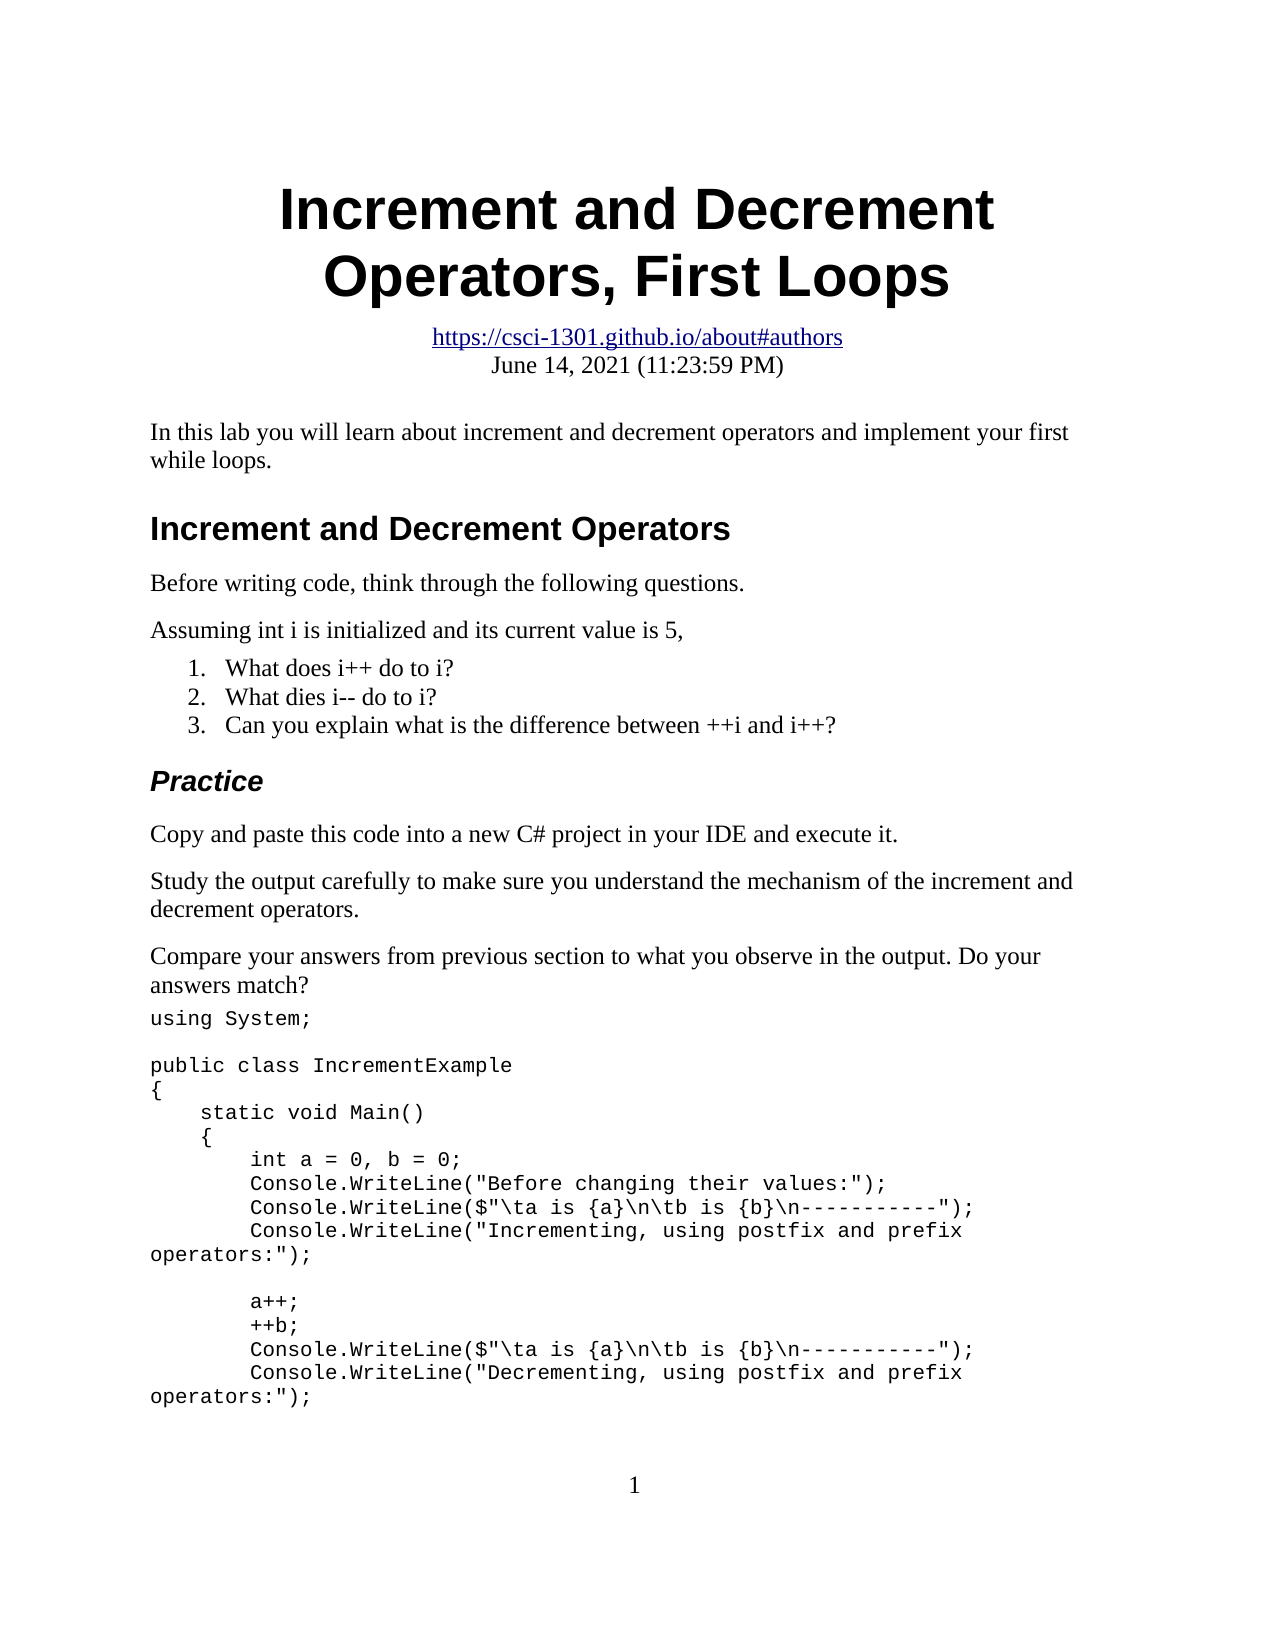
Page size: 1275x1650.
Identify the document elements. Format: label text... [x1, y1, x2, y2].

text Console.WriteLine("Before changing their values:"); [150, 1173, 1125, 1197]
text Study the output carefully to make sure you understand the mechanism of the increment and decrement operators. [150, 866, 1125, 923]
text { [150, 1078, 1125, 1102]
text Console.WriteLine("Incrementing, using postfix and prefix operators:"); [150, 1220, 1125, 1268]
text Console.WriteLine($"\ta is {a}\n\tb is {b}\n-----------"); [150, 1339, 1125, 1362]
text Assuming int i is initialized and its current value is 5, [150, 615, 1125, 644]
list Can you explain what is the difference between ++i and i++? [187, 710, 1125, 739]
text Console.WriteLine($"\ta is {a}\n\tb is {b}\n-----------"); [150, 1197, 1125, 1220]
list What dies i-- do to i? [187, 682, 1125, 710]
text static void Main() [150, 1102, 1125, 1126]
text int a = 0, b = 0; [150, 1149, 1125, 1173]
subtitle Increment and Decrement Operators [150, 508, 1125, 547]
subtitle Practice [150, 764, 1125, 798]
text { [150, 1126, 1125, 1149]
text Console.WriteLine("Decrementing, using postfix and prefix operators:"); [150, 1362, 1125, 1409]
text Copy and paste this code into a new C# project in your IDE and execute it. [150, 819, 1125, 848]
text Compare your answers from previous section to what you observe in the output. Do your answers match? [150, 941, 1125, 999]
title Increment and Decrement Operators, First Loops [150, 175, 1125, 309]
text using System; [150, 1008, 1125, 1031]
text Before writing code, think through the following questions. [150, 568, 1125, 597]
text June 14, 2021 (11:23:59 PM) [150, 350, 1125, 379]
text https://csci-1301.github.io/about#authors [150, 322, 1125, 350]
text In this lab you will learn about increment and decrement operators and implement your first while loops. [150, 417, 1125, 474]
list What does i++ do to i? [187, 653, 1125, 682]
text a++; [150, 1291, 1125, 1315]
text public class IncrementExample [150, 1055, 1125, 1078]
text ++b; [150, 1315, 1125, 1339]
